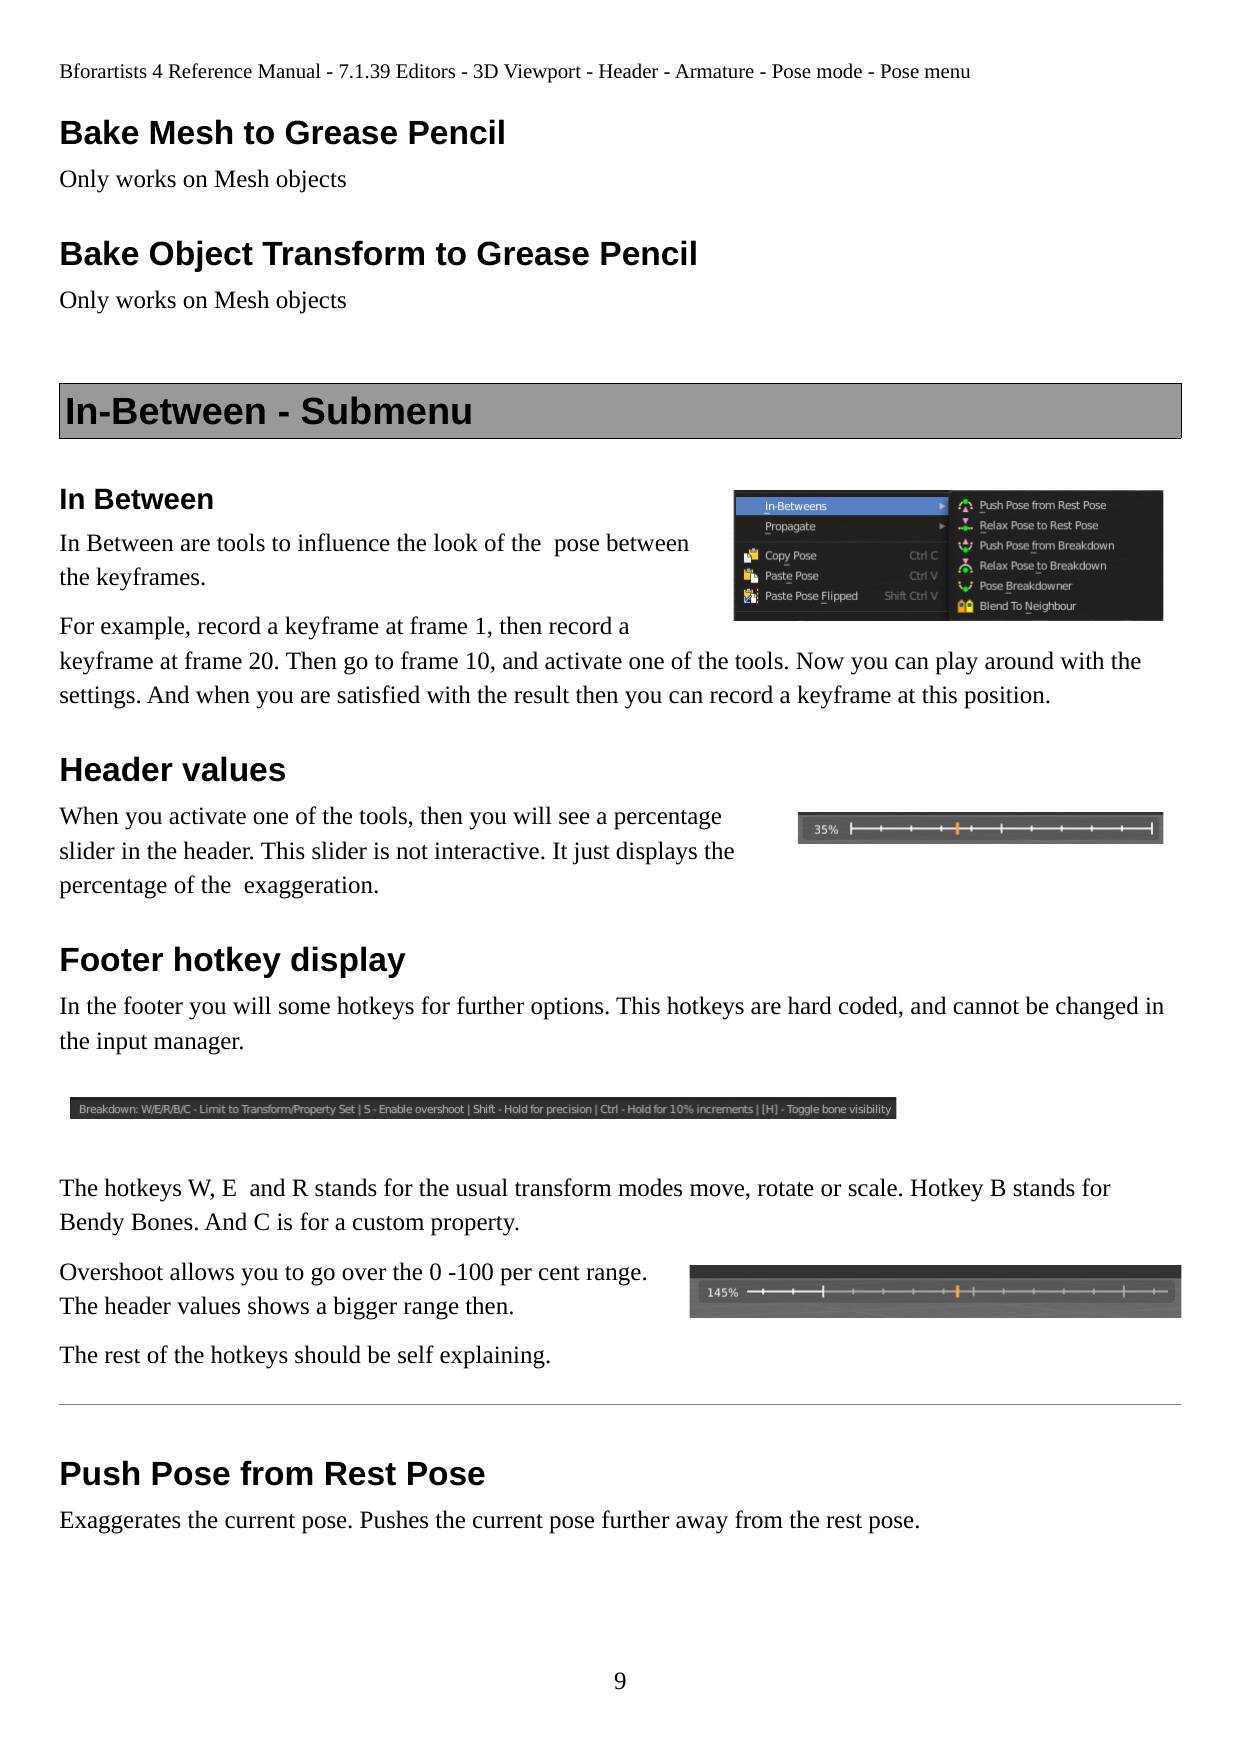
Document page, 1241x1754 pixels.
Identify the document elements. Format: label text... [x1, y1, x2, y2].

text For example, record a keyframe at frame 1, then record a keyframe at frame 20. Then go to frame 10, and activate one of the tools. Now you can play around with the settings. And when you are satisfied with the result then you can record a keyframe at this position. [59, 611, 1181, 709]
picture [70, 1097, 897, 1119]
subtitle In Between [59, 482, 1181, 515]
text When you activate one of the tools, then you will see a percentage slider in the header. This slider is not interactive. It just displays the percentage of the exaggeration. [59, 801, 1181, 899]
text Only works on Mesh objects [59, 285, 1181, 313]
picture [733, 490, 1164, 621]
text The hotkeys W, E and R stands for the usual transform modes move, rotate or scale. Hotkey B stands for Bendy Bones. And C is for a custom property. [59, 1173, 1181, 1236]
subtitle Push Pose from Rest Pose [59, 1454, 1181, 1493]
subtitle Header values [59, 750, 1181, 789]
text In Between are tools to influence the look of the pose between the keyframes. [59, 528, 733, 591]
subtitle Bake Object Transform to Grease Pencil [59, 234, 1181, 272]
picture [689, 1265, 1182, 1318]
text Overshoot allows you to go over the 0 -100 per cent range. The header values shows a bigger range then. [59, 1257, 1181, 1320]
text The rest of the hotkeys should be self explaining. [59, 1340, 1181, 1369]
subtitle Footer hotkey display [59, 940, 1181, 979]
text Exaggerates the current pose. Pushes the current pose further away from the rest pose. [59, 1505, 1181, 1534]
table_header In-Between - Submenu [60, 384, 1181, 438]
subtitle Bake Mesh to Grease Pencil [59, 113, 1181, 151]
text In the footer you will some hotkeys for further options. This hotkeys are hard coded, and cannot be changed in the input manager. [59, 991, 1181, 1054]
picture [797, 812, 1164, 844]
text Only works on Mesh objects [59, 164, 1181, 192]
